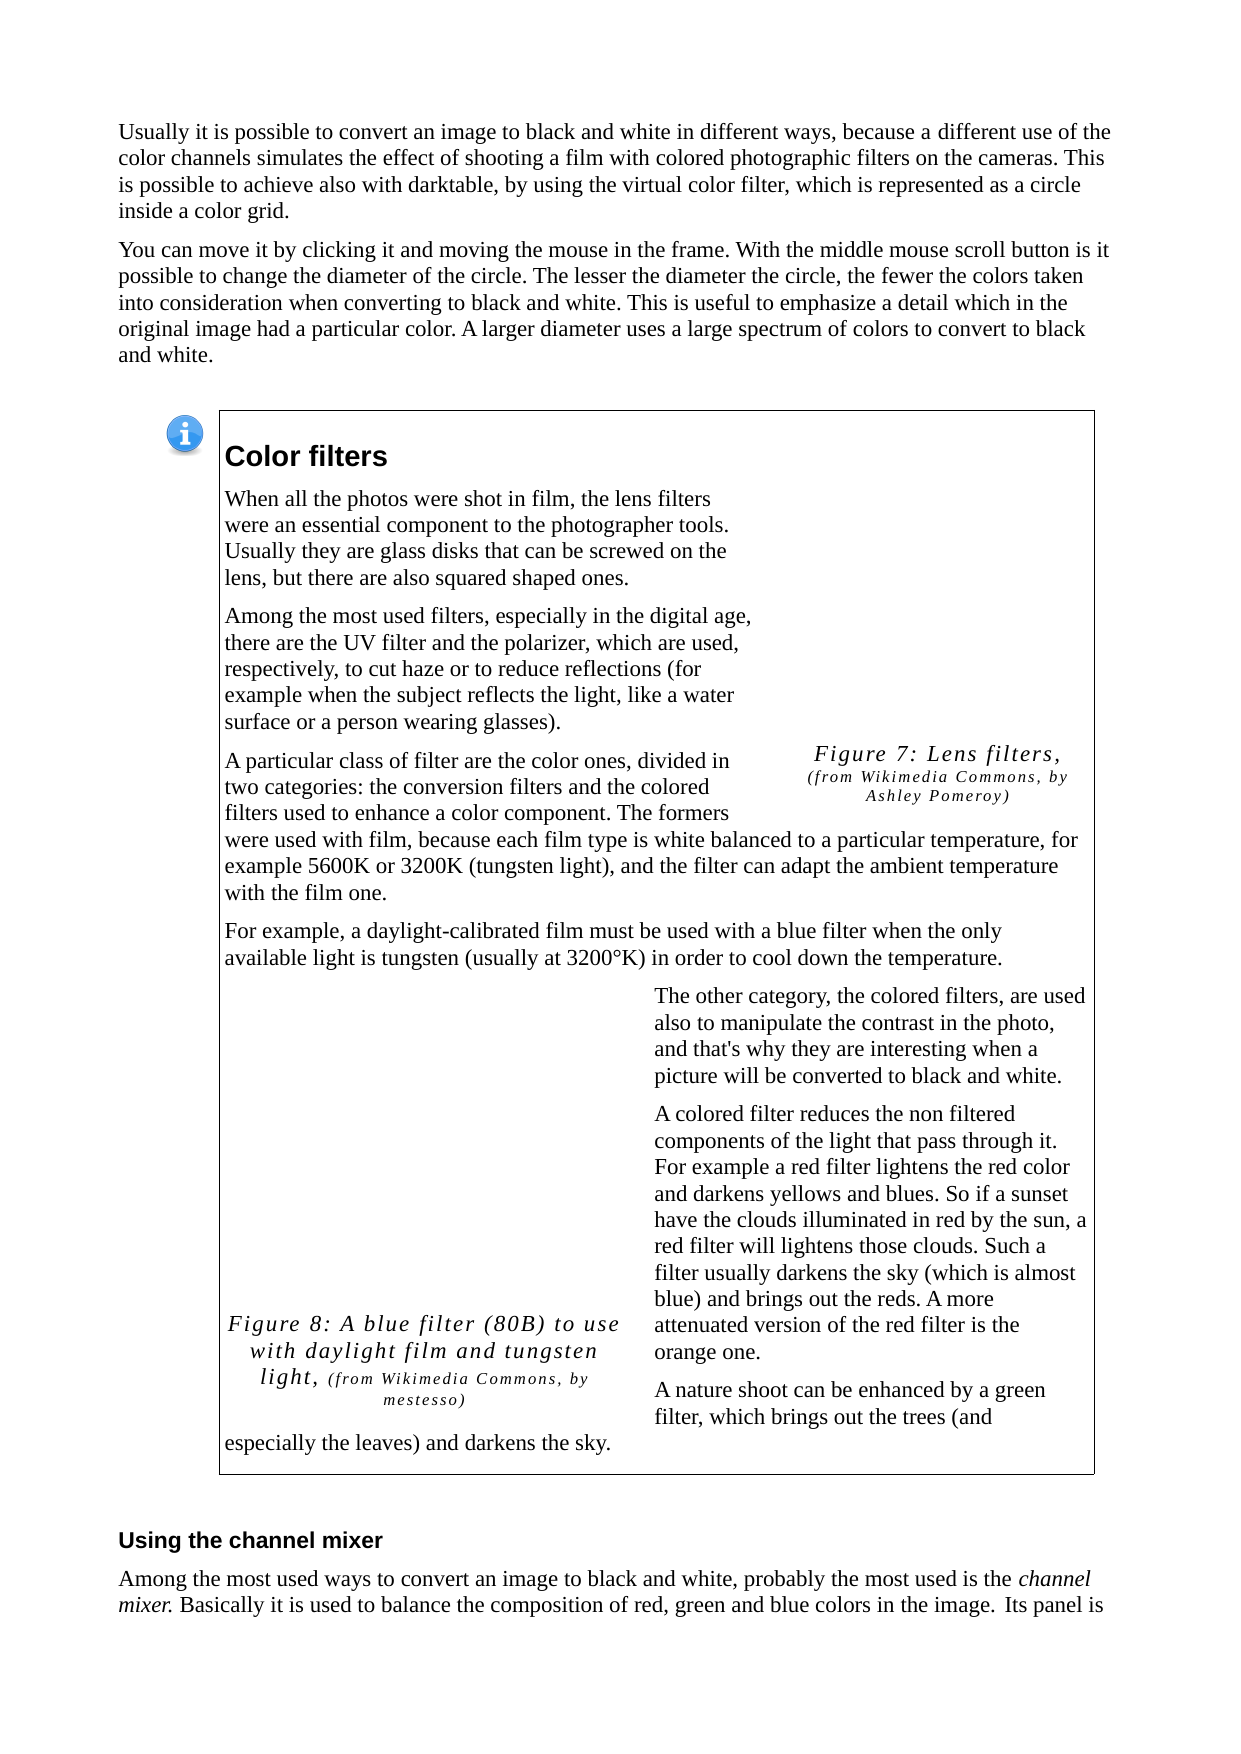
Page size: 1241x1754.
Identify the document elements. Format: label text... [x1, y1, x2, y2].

picture [164, 415, 205, 456]
text Among the most used ways to convert an image to black and white, probably the most used is the channel mixer. Basically it is used to balance the composition of red, green and blue colors in the image. Its panel is [118, 1565, 1122, 1618]
table_header Color filters When all the photos were shot in film, the lens filters were an essential component to the photographer tools. Usually they are glass disks that can be screwed on the lens, but there are also squared shaped ones. Among the most used filters, especially in the digital age, there are the UV filter and the polarizer, which are used, respectively, to cut haze or to reduce reflections (for example when the subject reflects the light, like a water surface or a person wearing glasses). A particular class of filter are the color ones, divided in two categories: the conversion filters and the colored filters used to enhance a color component. The formers were used with film, because each film type is white balanced to a particular temperature, for example 5600K or 3200K (tungsten light), and the filter can adapt the ambient temperature with the film one. For example, a daylight-calibrated film must be used with a blue filter when the only available light is tungsten (usually at 3200°K) in order to cool down the temperature. The other category, the colored filters, are used also to manipulate the contrast in the photo, and that's why they are interesting when a picture will be converted to black and white. A colored filter reduces the non filtered components of the light that pass through it. For example a red filter lightens the red color and darkens yellows and blues. So if a sunset have the clouds illuminated in red by the sun, a red filter will lightens those clouds. Such a filter usually darkens the sky (which is almost blue) and brings out the reds. A more attenuated version of the red filter is the orange one. A nature shoot can be enhanced by a green filter, which brings out the trees (and especially the leaves) and darkens the sky. [220, 411, 1094, 1474]
text Usually it is possible to convert an image to black and white in different ways, because a different use of the color channels simulates the effect of shooting a film with colored photographic filters on the cameras. This is possible to achieve also with darktable, by using the virtual color filter, which is represented as a circle inside a color grid. [118, 118, 1122, 223]
subtitle Using the channel mixer [118, 1527, 1122, 1553]
text You can move it by clicking it and moving the mouse in the frame. With the middle mouse scroll button is it possible to change the diameter of the circle. The lesser the diameter the circle, the fewer the colors taken into consideration when converting to black and white. This is useful to emphasize a detail which in the original image had a particular color. A larger diameter uses a large spectrum of colors to convert to black and white. [118, 236, 1122, 368]
table_header [150, 410, 219, 1474]
